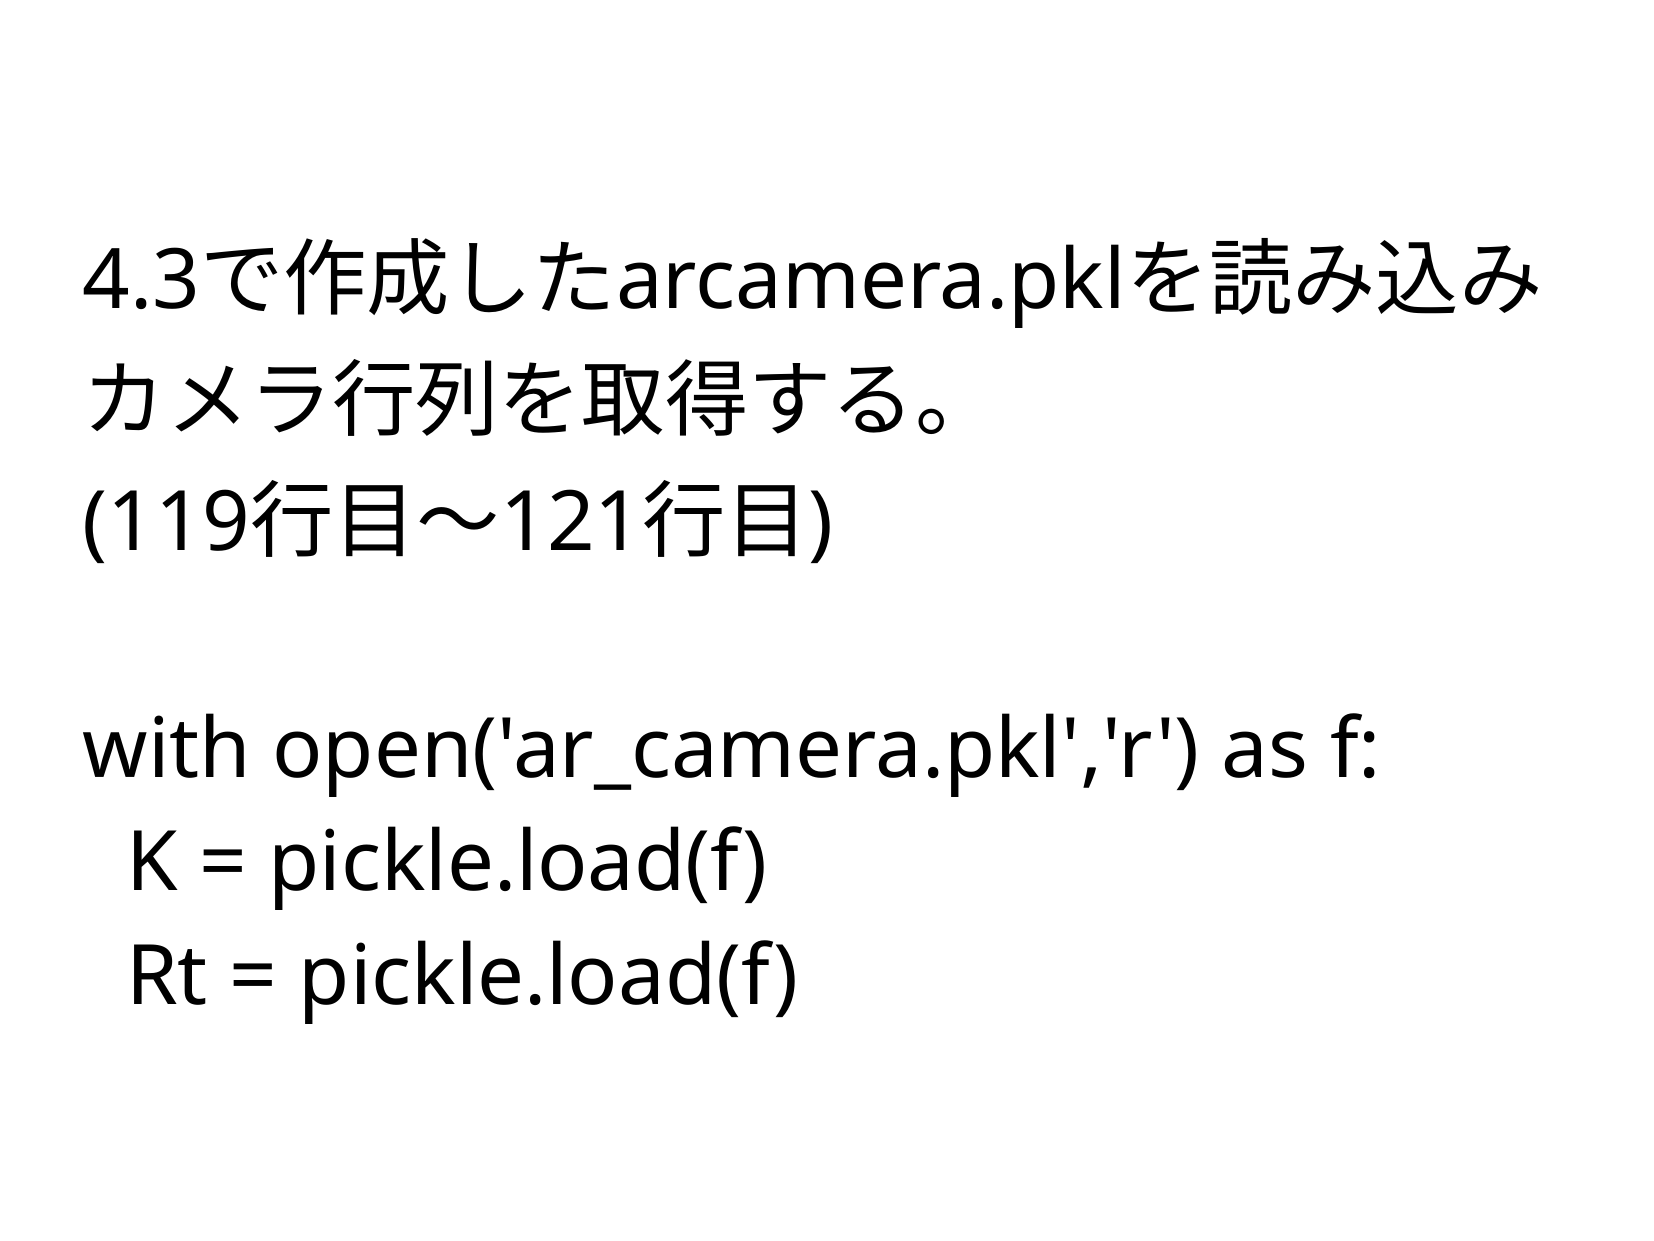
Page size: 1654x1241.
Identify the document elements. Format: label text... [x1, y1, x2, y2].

title 4.3で作成したarcamera.pklを読み込みカメラ行列を取得する。 (119行目～121行目) with open('ar_camera.pkl','r') as f: K = pickle.load(f) Rt = pickle.load(f) [82, 182, 1571, 1059]
